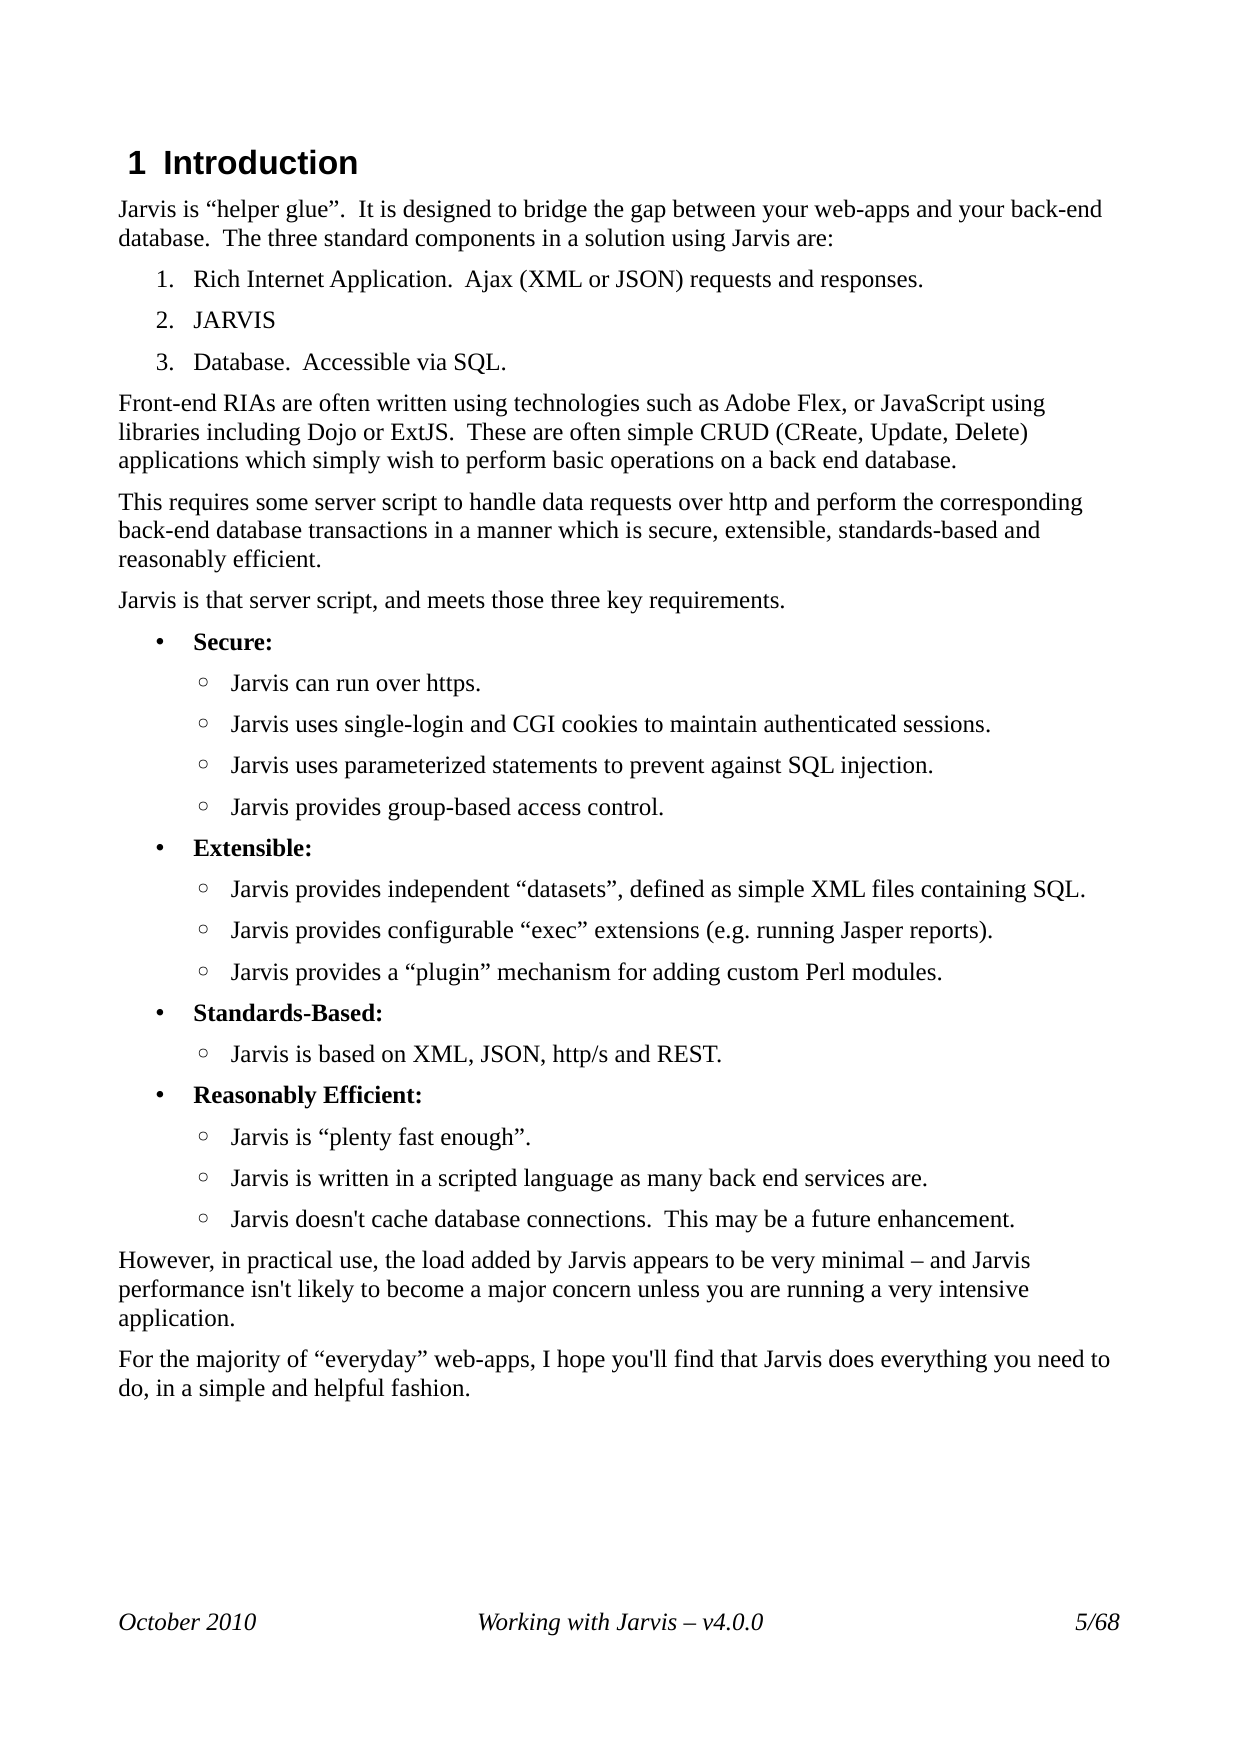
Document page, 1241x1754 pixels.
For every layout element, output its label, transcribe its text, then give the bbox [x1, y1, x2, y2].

text This requires some server script to handle data requests over http and perform the corresponding back-end database transactions in a manner which is secure, extensible, standards-based and reasonably efficient. [118, 487, 1122, 573]
list Secure: [156, 627, 1122, 656]
list Reasonably Efficient: [156, 1081, 1122, 1109]
list Jarvis is written in a scripted language as many back end services are. [193, 1163, 1122, 1192]
text Front-end RIAs are often written using technologies such as Adobe Flex, or JavaScript using libraries including Dojo or ExtJS. These are often simple CRUD (CReate, Update, Delete) applications which simply wish to perform basic operations on a back end database. [118, 388, 1122, 474]
text For the majority of “everyday” web-apps, I hope you'll find that Jarvis does everything you need to do, in a simple and helpful fashion. [118, 1344, 1122, 1402]
list Jarvis uses single-login and CGI cookies to maintain authenticated sessions. [193, 709, 1122, 738]
text Jarvis is that server script, and meets those three key requirements. [118, 586, 1122, 614]
text Jarvis is “helper glue”. It is designed to bridge the gap between your web-apps and your back-end database. The three standard components in a solution using Jarvis are: [118, 194, 1122, 252]
list Standards-Based: [156, 998, 1122, 1027]
list Jarvis is based on XML, JSON, http/s and REST. [193, 1039, 1122, 1068]
list Jarvis uses parameterized statements to prevent against SQL injection. [193, 751, 1122, 779]
list Jarvis provides configurable “exec” extensions (e.g. running Jasper reports). [193, 916, 1122, 944]
list Extensible: [156, 833, 1122, 862]
list Jarvis provides independent “datasets”, defined as simple XML files containing SQL. [193, 874, 1122, 903]
list Jarvis doesn't cache database connections. This may be a future enhancement. [193, 1204, 1122, 1233]
list Jarvis is “plenty fast enough”. [193, 1122, 1122, 1151]
list Database. Accessible via SQL. [156, 347, 1122, 376]
list Jarvis provides a “plugin” mechanism for adding custom Perl modules. [193, 957, 1122, 986]
list Jarvis can run over https. [193, 668, 1122, 697]
list Jarvis provides group-based access control. [193, 792, 1122, 821]
list Rich Internet Application. Ajax (XML or JSON) requests and responses. [156, 264, 1122, 293]
subtitle Introduction [118, 143, 1122, 182]
text However, in practical use, the load added by Jarvis appears to be very minimal – and Jarvis performance isn't likely to become a major concern unless you are running a very intensive application. [118, 1246, 1122, 1332]
list JARVIS [156, 306, 1122, 334]
